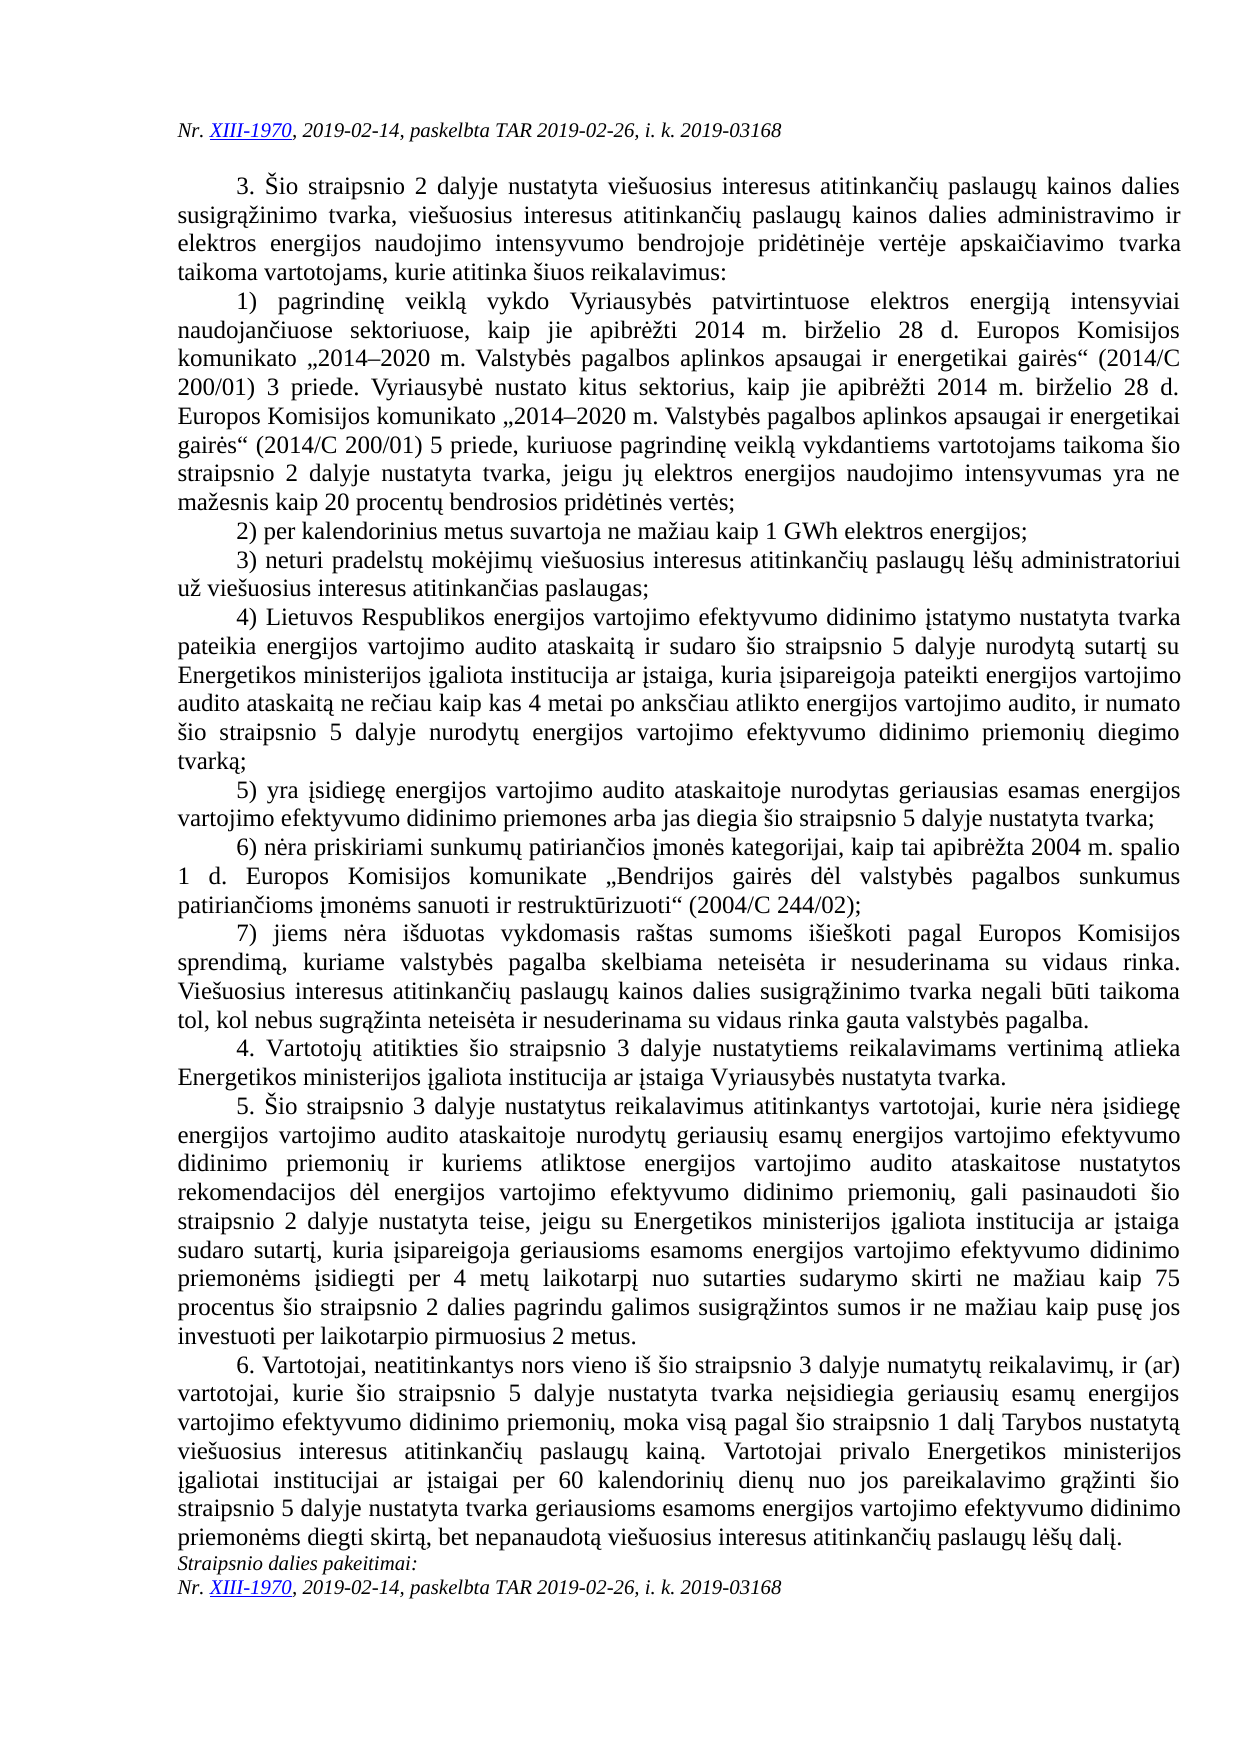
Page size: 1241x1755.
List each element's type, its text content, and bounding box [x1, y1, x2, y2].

text 6. Vartotojai, neatitinkantys nors vieno iš šio straipsnio 3 dalyje numatytų reikalavimų, ir (ar) vartotojai, kurie šio straipsnio 5 dalyje nustatyta tvarka neįsidiegia geriausių esamų energijos vartojimo efektyvumo didinimo priemonių, moka visą pagal šio straipsnio 1 dalį Tarybos nustatytą viešuosius interesus atitinkančių paslaugų kainą. Vartotojai privalo Energetikos ministerijos įgaliotai institucijai ar įstaigai per 60 kalendorinių dienų nuo jos pareikalavimo grąžinti šio straipsnio 5 dalyje nustatyta tvarka geriausioms esamoms energijos vartojimo efektyvumo didinimo priemonėms diegti skirtą, bet nepanaudotą viešuosius interesus atitinkančių paslaugų lėšų dalį. [177, 1350, 1181, 1551]
text 4) Lietuvos Respublikos energijos vartojimo efektyvumo didinimo įstatymo nustatyta tvarka pateikia energijos vartojimo audito ataskaitą ir sudaro šio straipsnio 5 dalyje nurodytą sutartį su Energetikos ministerijos įgaliota institucija ar įstaiga, kuria įsipareigoja pateikti energijos vartojimo audito ataskaitą ne rečiau kaip kas 4 metai po anksčiau atlikto energijos vartojimo audito, ir numato šio straipsnio 5 dalyje nurodytų energijos vartojimo efektyvumo didinimo priemonių diegimo tvarką; [177, 602, 1181, 775]
text 3. Šio straipsnio 2 dalyje nustatyta viešuosius interesus atitinkančių paslaugų kainos dalies susigrąžinimo tvarka, viešuosius interesus atitinkančių paslaugų kainos dalies administravimo ir elektros energijos naudojimo intensyvumo bendrojoje pridėtinėje vertėje apskaičiavimo tvarka taikoma vartotojams, kurie atitinka šiuos reikalavimus: [177, 171, 1181, 286]
text 5) yra įsidiegę energijos vartojimo audito ataskaitoje nurodytas geriausias esamas energijos vartojimo efektyvumo didinimo priemones arba jas diegia šio straipsnio 5 dalyje nustatyta tvarka; [177, 775, 1181, 832]
text 3) neturi pradelstų mokėjimų viešuosius interesus atitinkančių paslaugų lėšų administratoriui už viešuosius interesus atitinkančias paslaugas; [177, 545, 1181, 602]
text 1) pagrindinę veiklą vykdo Vyriausybės patvirtintuose elektros energiją intensyviai naudojančiuose sektoriuose, kaip jie apibrėžti 2014 m. birželio 28 d. Europos Komisijos komunikato „2014–2020 m. Valstybės pagalbos aplinkos apsaugai ir energetikai gairės“ (2014/C 200/01) 3 priede. Vyriausybė nustato kitus sektorius, kaip jie apibrėžti 2014 m. birželio 28 d. Europos Komisijos komunikato „2014–2020 m. Valstybės pagalbos aplinkos apsaugai ir energetikai gairės“ (2014/C 200/01) 5 priede, kuriuose pagrindinę veiklą vykdantiems vartotojams taikoma šio straipsnio 2 dalyje nustatyta tvarka, jeigu jų elektros energijos naudojimo intensyvumas yra ne mažesnis kaip 20 procentų bendrosios pridėtinės vertės; [177, 286, 1181, 516]
text 6) nėra priskiriami sunkumų patiriančios įmonės kategorijai, kaip tai apibrėžta 2004 m. spalio 1 d. Europos Komisijos komunikate „Bendrijos gairės dėl valstybės pagalbos sunkumus patiriančioms įmonėms sanuoti ir restruktūrizuoti“ (2004/C 244/02); [177, 832, 1181, 918]
text Straipsnio dalies pakeitimai: [177, 1551, 1181, 1575]
text Nr. XIII-1970, 2019-02-14, paskelbta TAR 2019-02-26, i. k. 2019-03168 [177, 1575, 1181, 1599]
text Nr. XIII-1970, 2019-02-14, paskelbta TAR 2019-02-26, i. k. 2019-03168 [177, 118, 1181, 142]
text 2) per kalendorinius metus suvartoja ne mažiau kaip 1 GWh elektros energijos; [177, 516, 1181, 545]
text 4. Vartotojų atitikties šio straipsnio 3 dalyje nustatytiems reikalavimams vertinimą atlieka Energetikos ministerijos įgaliota institucija ar įstaiga Vyriausybės nustatyta tvarka. [177, 1033, 1181, 1091]
text 5. Šio straipsnio 3 dalyje nustatytus reikalavimus atitinkantys vartotojai, kurie nėra įsidiegę energijos vartojimo audito ataskaitoje nurodytų geriausių esamų energijos vartojimo efektyvumo didinimo priemonių ir kuriems atliktose energijos vartojimo audito ataskaitose nustatytos rekomendacijos dėl energijos vartojimo efektyvumo didinimo priemonių, gali pasinaudoti šio straipsnio 2 dalyje nustatyta teise, jeigu su Energetikos ministerijos įgaliota institucija ar įstaiga sudaro sutartį, kuria įsipareigoja geriausioms esamoms energijos vartojimo efektyvumo didinimo priemonėms įsidiegti per 4 metų laikotarpį nuo sutarties sudarymo skirti ne mažiau kaip 75 procentus šio straipsnio 2 dalies pagrindu galimos susigrąžintos sumos ir ne mažiau kaip pusę jos investuoti per laikotarpio pirmuosius 2 metus. [177, 1091, 1181, 1350]
text 7) jiems nėra išduotas vykdomasis raštas sumoms išieškoti pagal Europos Komisijos sprendimą, kuriame valstybės pagalba skelbiama neteisėta ir nesuderinama su vidaus rinka. Viešuosius interesus atitinkančių paslaugų kainos dalies susigrąžinimo tvarka negali būti taikoma tol, kol nebus sugrąžinta neteisėta ir nesuderinama su vidaus rinka gauta valstybės pagalba. [177, 918, 1181, 1033]
